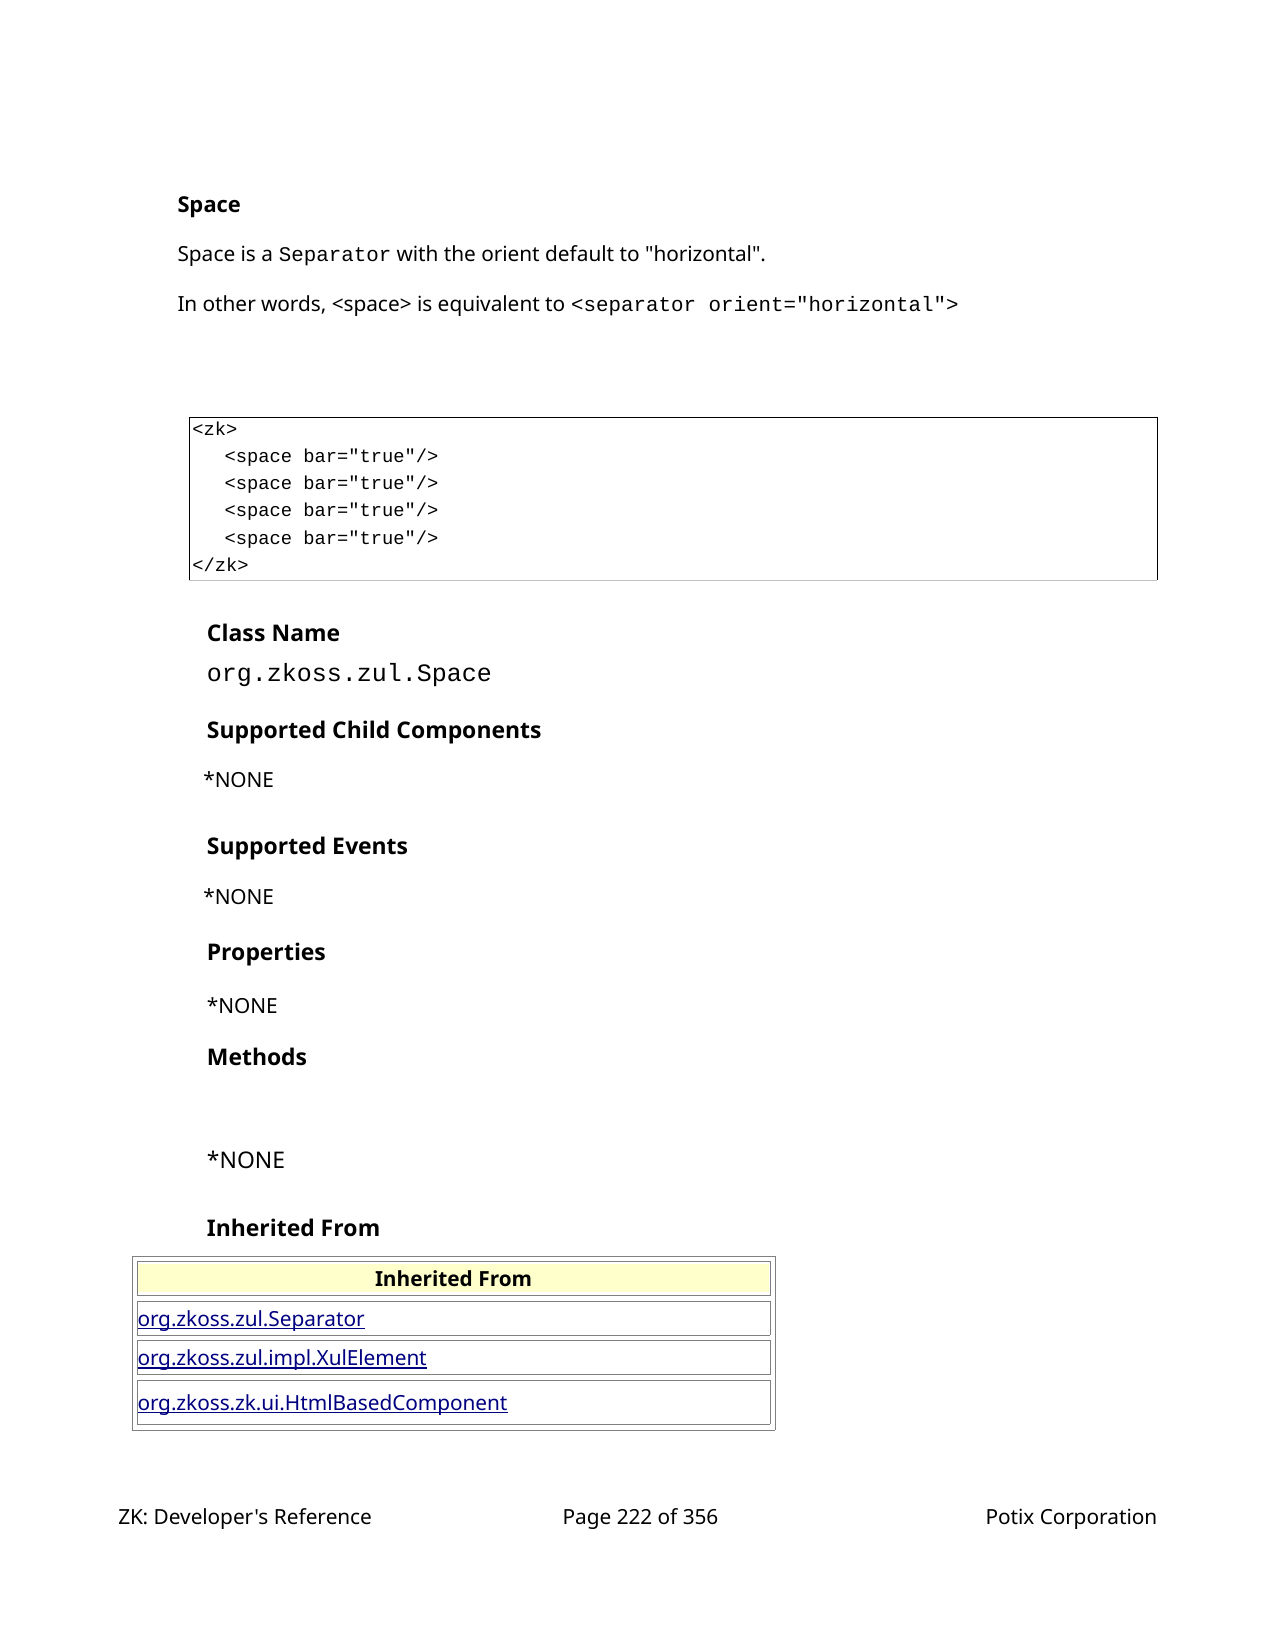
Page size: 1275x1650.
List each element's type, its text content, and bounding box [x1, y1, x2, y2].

table_cell org.zkoss.zul.Separator [134, 1295, 772, 1335]
text <space bar="true"/> [190, 526, 1157, 550]
text <space bar="true"/> [190, 498, 1157, 523]
text </zk> [190, 553, 1157, 580]
text <zk> [190, 418, 1157, 441]
table_cell org.zkoss.zk.ui.HtmlBasedComponent [134, 1374, 772, 1424]
subtitle Properties [207, 935, 1157, 967]
table_cell org.zkoss.zul.impl.XulElement [134, 1335, 772, 1374]
text <space bar="true"/> [190, 444, 1157, 468]
text org.zkoss.zul.Space [207, 660, 1157, 688]
subtitle Inherited From [207, 1212, 1157, 1243]
table_header Inherited From [134, 1257, 772, 1295]
text Methods [207, 1041, 1157, 1072]
text *NONE [118, 765, 1157, 794]
subtitle Class Name [207, 617, 1157, 648]
subtitle Space [177, 189, 1157, 219]
subtitle *NONE [207, 992, 1157, 1020]
text <space bar="true"/> [190, 471, 1157, 495]
subtitle Supported Events [207, 830, 1157, 862]
text *NONE [207, 1144, 1157, 1176]
text In other words, <space> is equivalent to <separator orient="horizontal"> [177, 289, 1157, 317]
text Space is a Separator with the orient default to "horizontal". [177, 239, 1157, 268]
text *NONE [118, 882, 1157, 910]
subtitle Supported Child Components [207, 713, 1157, 745]
